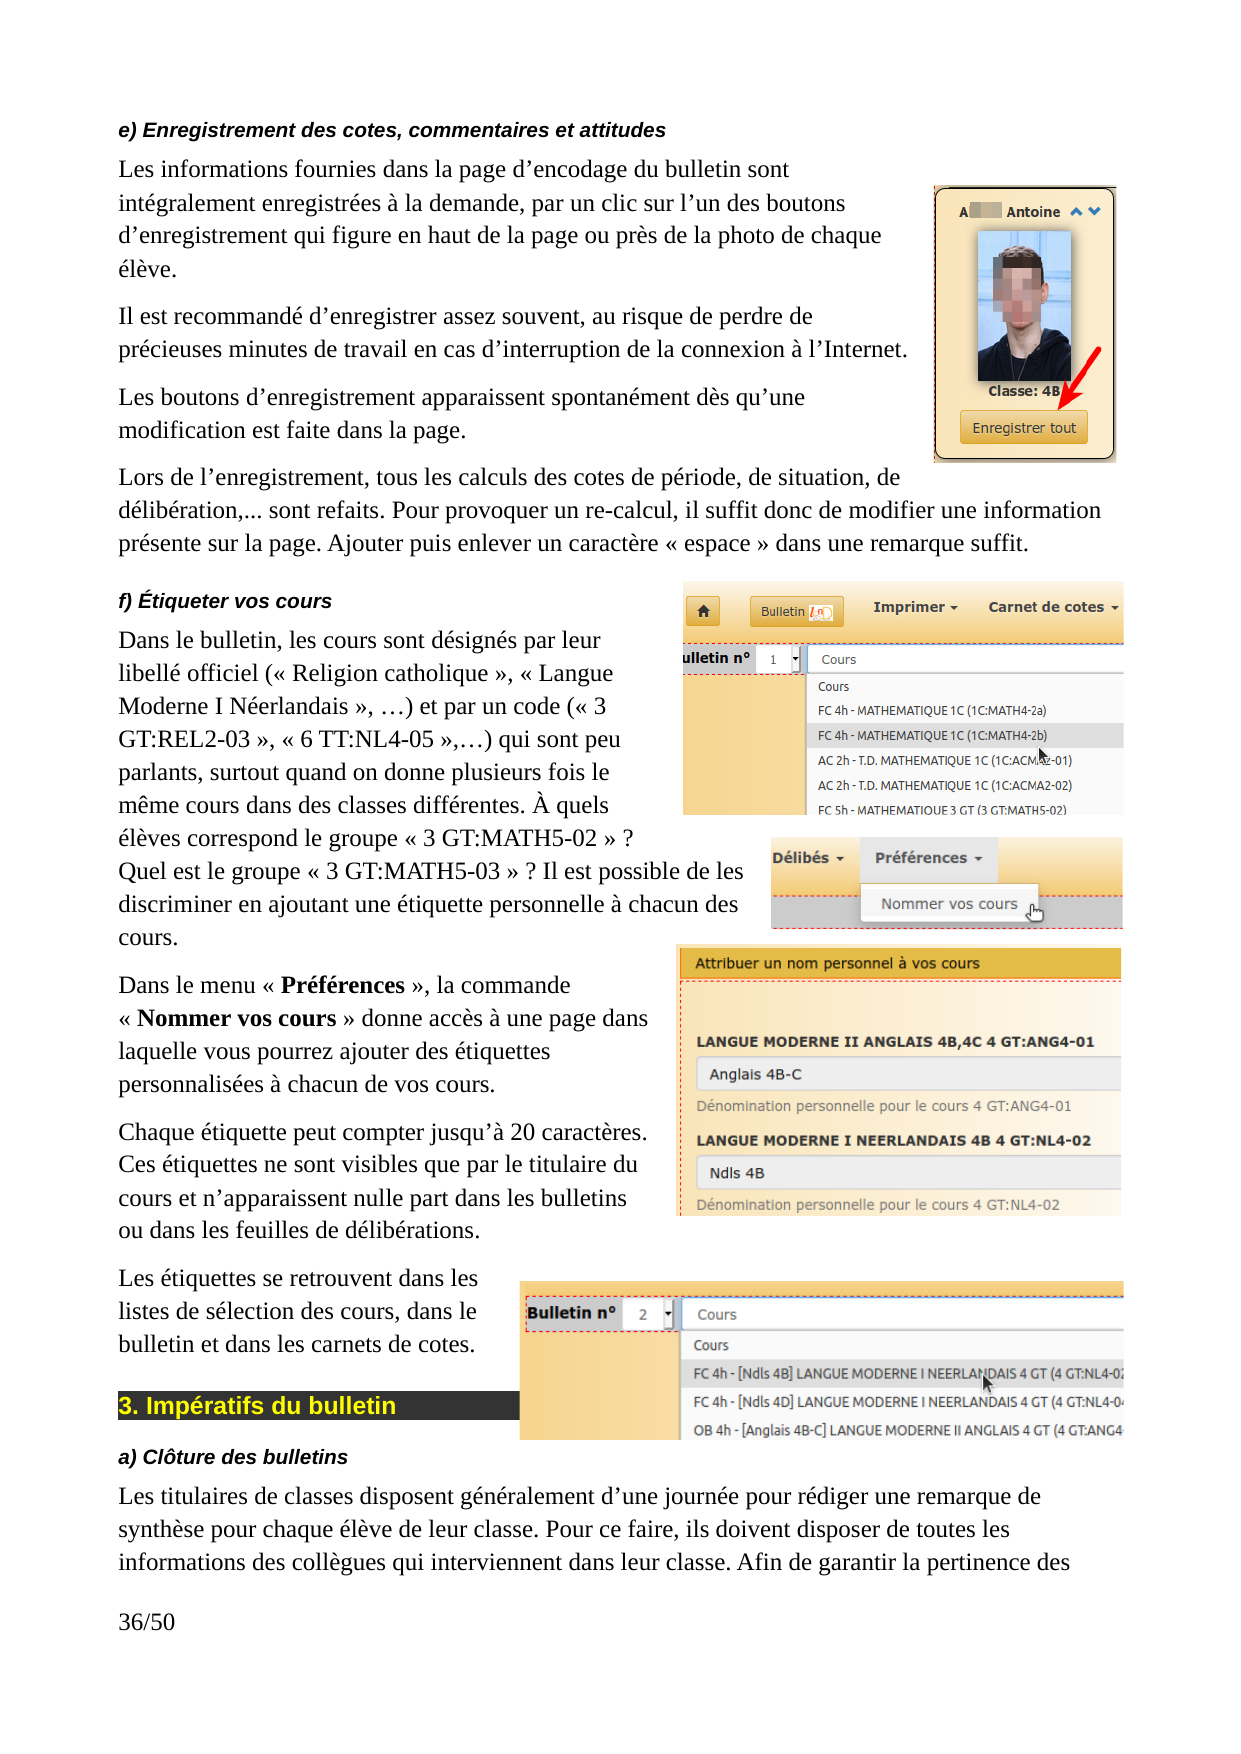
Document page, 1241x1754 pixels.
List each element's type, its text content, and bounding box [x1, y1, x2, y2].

picture [683, 581, 1124, 815]
picture [771, 837, 1123, 930]
text Les boutons d’enregistrement apparaissent spontanément dès qu’une modification est faite dans la page. [118, 382, 933, 444]
subtitle Impératifs du bulletin [118, 1391, 519, 1420]
text Les étiquettes se retrouvent dans les listes de sélection des cours, dans le bulletin et dans les carnets de cotes. [118, 1263, 1122, 1358]
text Les informations fournies dans la page d’encodage du bulletin sont intégralement enregistrées à la demande, par un clic sur l’un des boutons d’enregistrement qui figure en haut de la page ou près de la photo de chaque élève. [118, 154, 1122, 282]
picture [933, 185, 1117, 463]
text Dans le menu « Préférences », la commande « Nommer vos cours » donne accès à une page dans laquelle vous pourrez ajouter des étiquettes personnalisées à chacun de vos cours. [118, 970, 675, 1098]
text Dans le bulletin, les cours sont désignés par leur libellé officiel (« Religion catholique », « Langue Moderne I Néerlandais », …) et par un code (« 3 GT:REL2-03 », « 6 TT:NL4-05 »,…) qui sont peu parlants, surtout quand on donne plusieurs fois le même cours dans des classes différentes. À quels élèves correspond le groupe « 3 GT:MATH5-02 » ? Quel est le groupe « 3 GT:MATH5-03 » ? Il est possible de les discriminer en ajoutant une étiquette personnelle à chacun des cours. [118, 625, 1122, 951]
text Il est recommandé d’enregistrer assez souvent, au risque de perdre de précieuses minutes de travail en cas d’interruption de la connexion à l’Internet. [118, 301, 933, 363]
text Chaque étiquette peut compter jusqu’à 20 caractères. Ces étiquettes ne sont visibles que par le titulaire du cours et n’apparaissent nulle part dans les bulletins ou dans les feuilles de délibérations. [118, 1117, 1122, 1244]
subtitle Enregistrement des cotes, commentaires et attitudes [118, 118, 1122, 142]
subtitle Clôture des bulletins [118, 1445, 1122, 1469]
text Les titulaires de classes disposent généralement d’une journée pour rédiger une remarque de synthèse pour chaque élève de leur classe. Pour ce faire, ils doivent disposer de toutes les informations des collègues qui interviennent dans leur classe. Afin de garantir la pertinence des [118, 1481, 1122, 1576]
picture [519, 1281, 1124, 1440]
text Lors de l’enregistrement, tous les calculs des cotes de période, de situation, de délibération,... sont refaits. Pour provoquer un re-calcul, il suffit donc de modifier une information présente sur la page. Ajouter puis enlever un caractère « espace » dans une remarque suffit. [118, 462, 1122, 557]
picture [675, 944, 1122, 1216]
subtitle Étiqueter vos cours [118, 589, 683, 613]
